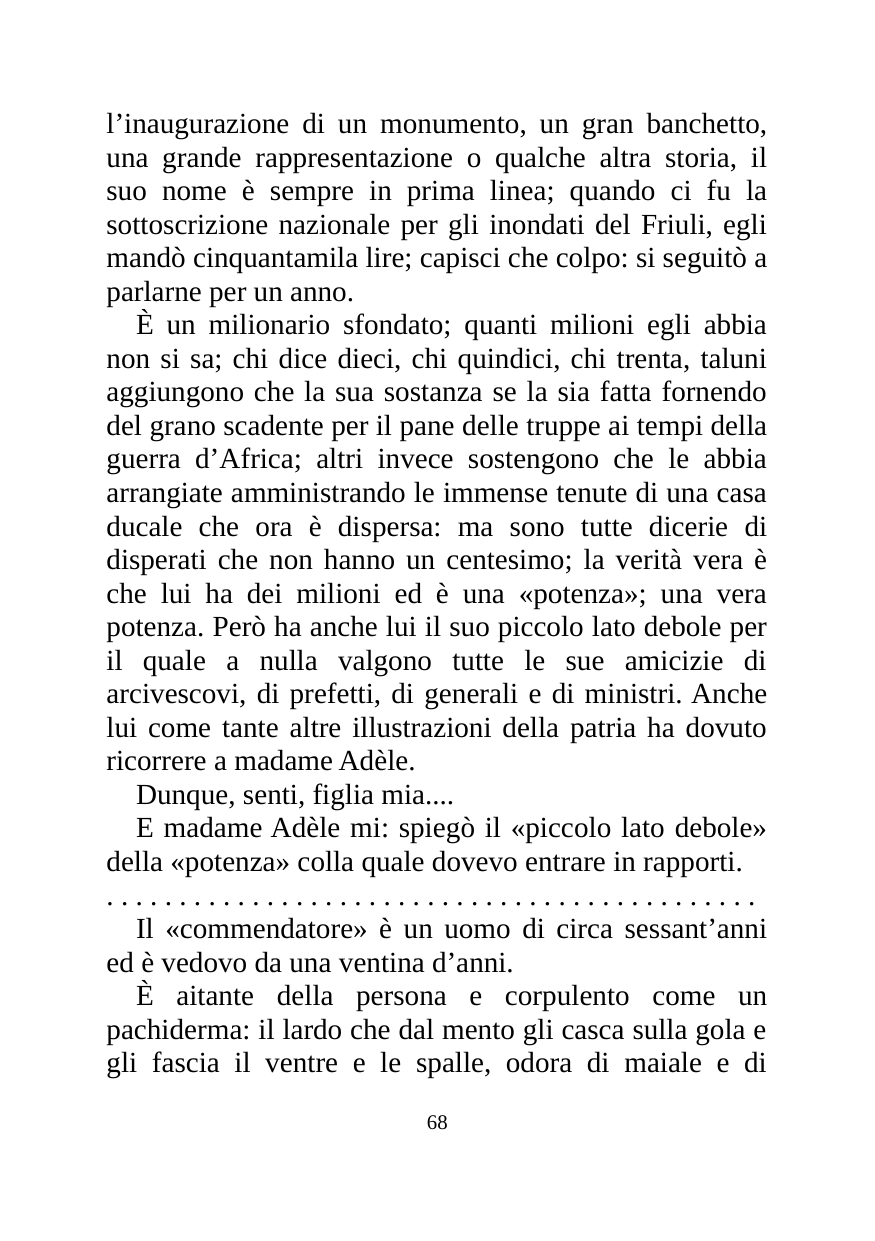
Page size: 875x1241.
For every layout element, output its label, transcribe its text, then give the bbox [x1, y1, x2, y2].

text E madame Adèle mi: spiegò il «piccolo lato debole» della «potenza» colla quale dovevo entrare in rapporti. [106, 811, 768, 878]
text l’inaugurazione di un monumento, un gran banchetto, una grande rappresentazione o qualche altra storia, il suo nome è sempre in prima linea; quando ci fu la sottoscrizione nazionale per gli inondati del Friuli, egli mandò cinquantamila lire; capisci che colpo: si seguitò a parlarne per un anno. [106, 106, 768, 307]
text Il «commendatore» è un uomo di circa sessant’anni ed è vedovo da una ventina d’anni. [106, 911, 768, 978]
text Dunque, senti, figlia mia.... [106, 777, 768, 811]
text È un milionario sfondato; quanti milioni egli abbia non si sa; chi dice dieci, chi quindici, chi trenta, taluni aggiungono che la sua sostanza se la sia fatta fornendo del grano scadente per il pane delle truppe ai tempi della guerra d’Africa; altri invece sostengono che le abbia arrangiate amministrando le immense tenute di una casa ducale che ora è dispersa: ma sono tutte dicerie di disperati che non hanno un centesimo; la verità vera è che lui ha dei milioni ed è una «potenza»; una vera potenza. Però ha anche lui il suo piccolo lato debole per il quale a nulla valgono tutte le sue amicizie di arcivescovi, di prefetti, di generali e di ministri. Anche lui come tante altre illustrazioni della patria ha dovuto ricorrere a madame Adèle. [106, 307, 768, 777]
text . . . . . . . . . . . . . . . . . . . . . . . . . . . . . . . . . . . . . . . . . . . . . [106, 878, 768, 911]
text È aitante della persona e corpulento come un pachiderma: il lardo che dal mento gli casca sulla gola e gli fascia il ventre e le spalle, odora di maiale e di [106, 978, 768, 1079]
